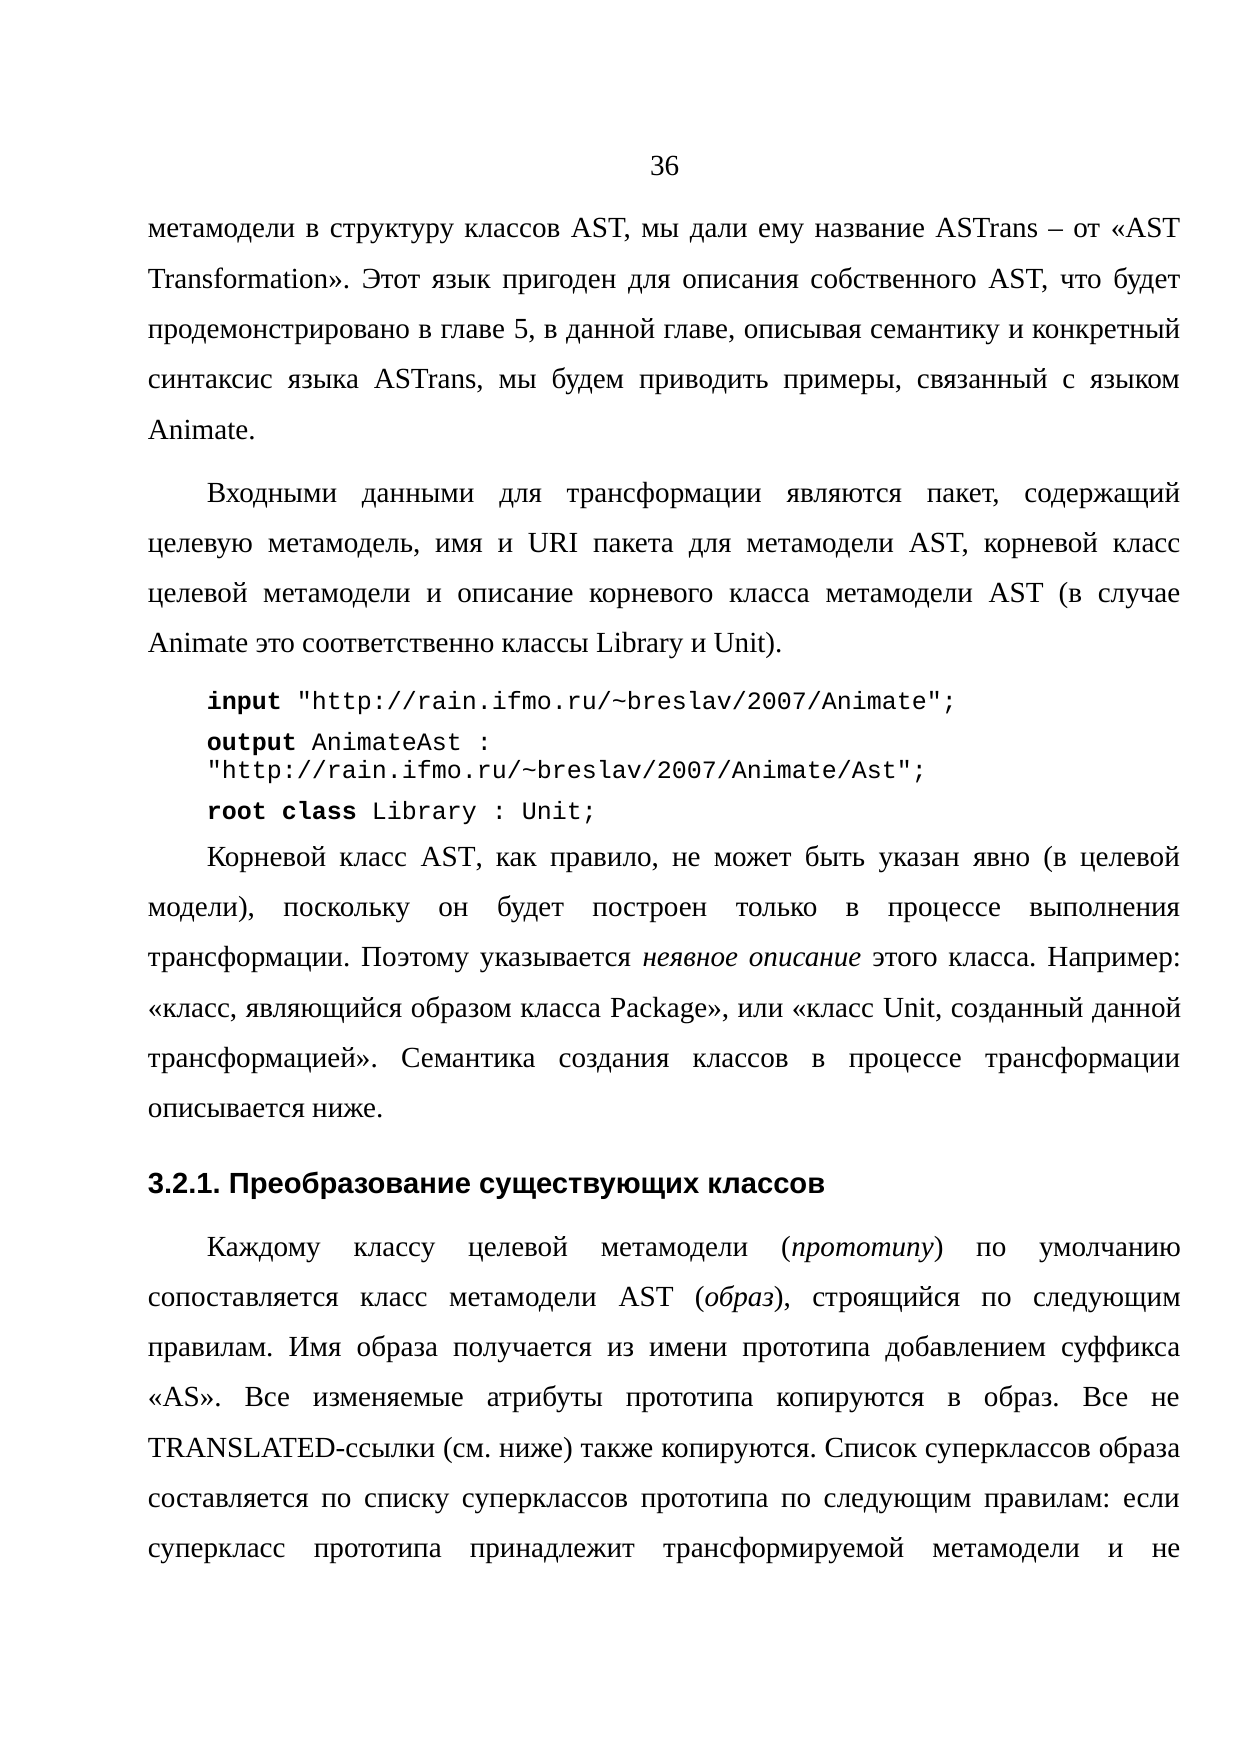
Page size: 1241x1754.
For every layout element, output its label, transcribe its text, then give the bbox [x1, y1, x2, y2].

text Корневой класс AST, как правило, не может быть указан явно (в целевой модели), поскольку он будет построен только в процессе выполнения трансформации. Поэтому указывается неявное описание этого класса. Например: «класс, являющийся образом класса Package», или «класс Unit, созданный данной трансформацией». Семантика создания классов в процессе трансформации описывается ниже. [148, 839, 1181, 1124]
text Каждому классу целевой метамодели (прототипу) по умолчанию сопоставляется класс метамодели AST (образ), строящийся по следующим правилам. Имя образа получается из имени прототипа добавлением суффикса «AS». Все изменяемые атрибуты прототипа копируются в образ. Все не TRANSLATED-ссылки (см. ниже) также копируются. Список суперклассов образа составляется по списку суперклассов прототипа по следующим правилам: если суперкласс прототипа принадлежит трансформируемой метамодели и не [148, 1229, 1181, 1564]
text метамодели в структуру классов AST, мы дали ему название ASTrans – от «AST Transformation». Этот язык пригоден для описания собственного AST, что будет продемонстрировано в главе 5, в данной главе, описывая семантику и конкретный синтаксис языка ASTrans, мы будем приводить примеры, связанный с языком Animate. [148, 211, 1181, 445]
subtitle Преобразование существующих классов [148, 1166, 1181, 1199]
text input "http://rain.ifmo.ru/~breslav/2007/Animate"; [207, 688, 1181, 717]
text output AnimateAst : "http://rain.ifmo.ru/~breslav/2007/Animate/Ast"; [207, 729, 1181, 786]
text Входными данными для трансформации являются пакет, содержащий целевую метамодель, имя и URI пакета для метамодели AST, корневой класс целевой метамодели и описание корневого класса метамодели AST (в случае Animate это соответственно классы Library и Unit). [148, 475, 1181, 659]
text root class Library : Unit; [207, 798, 1181, 827]
